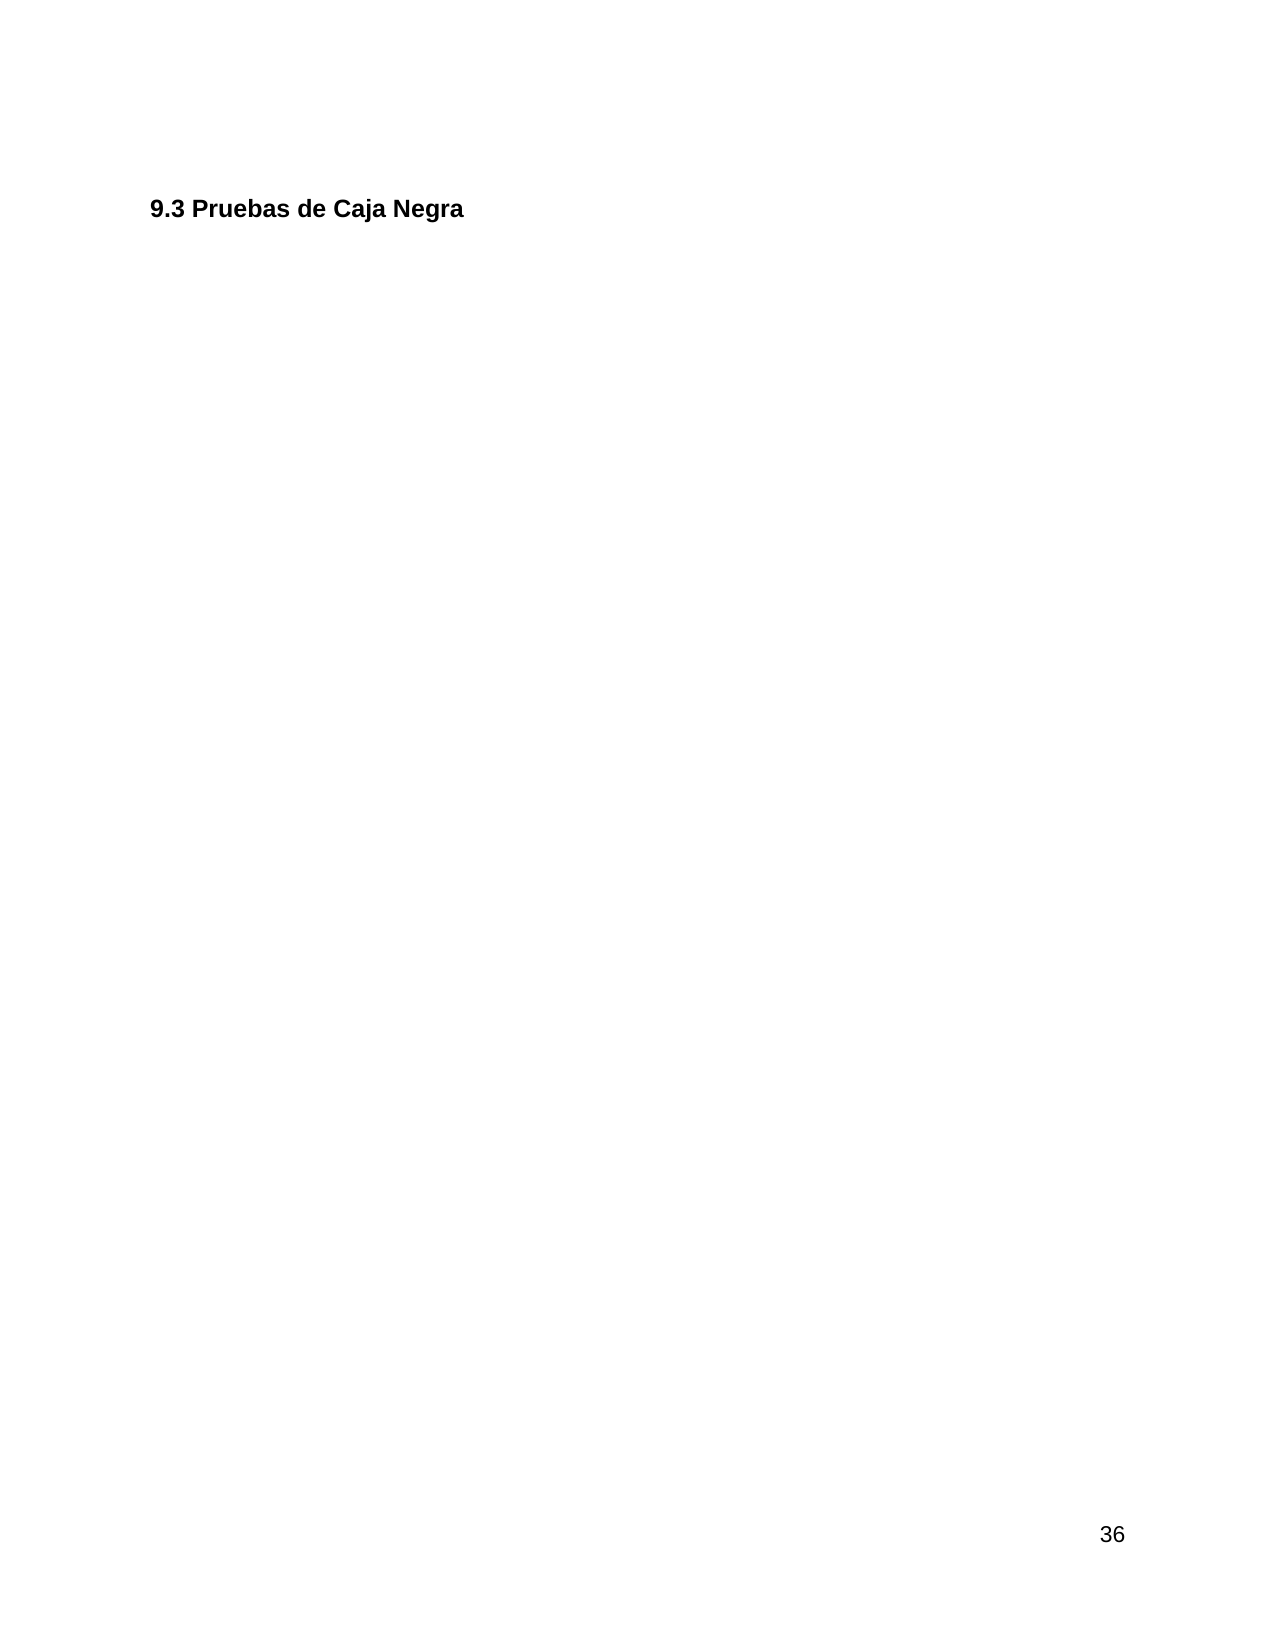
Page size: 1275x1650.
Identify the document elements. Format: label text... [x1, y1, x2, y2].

text 9.3 Pruebas de Caja Negra [150, 194, 1125, 222]
